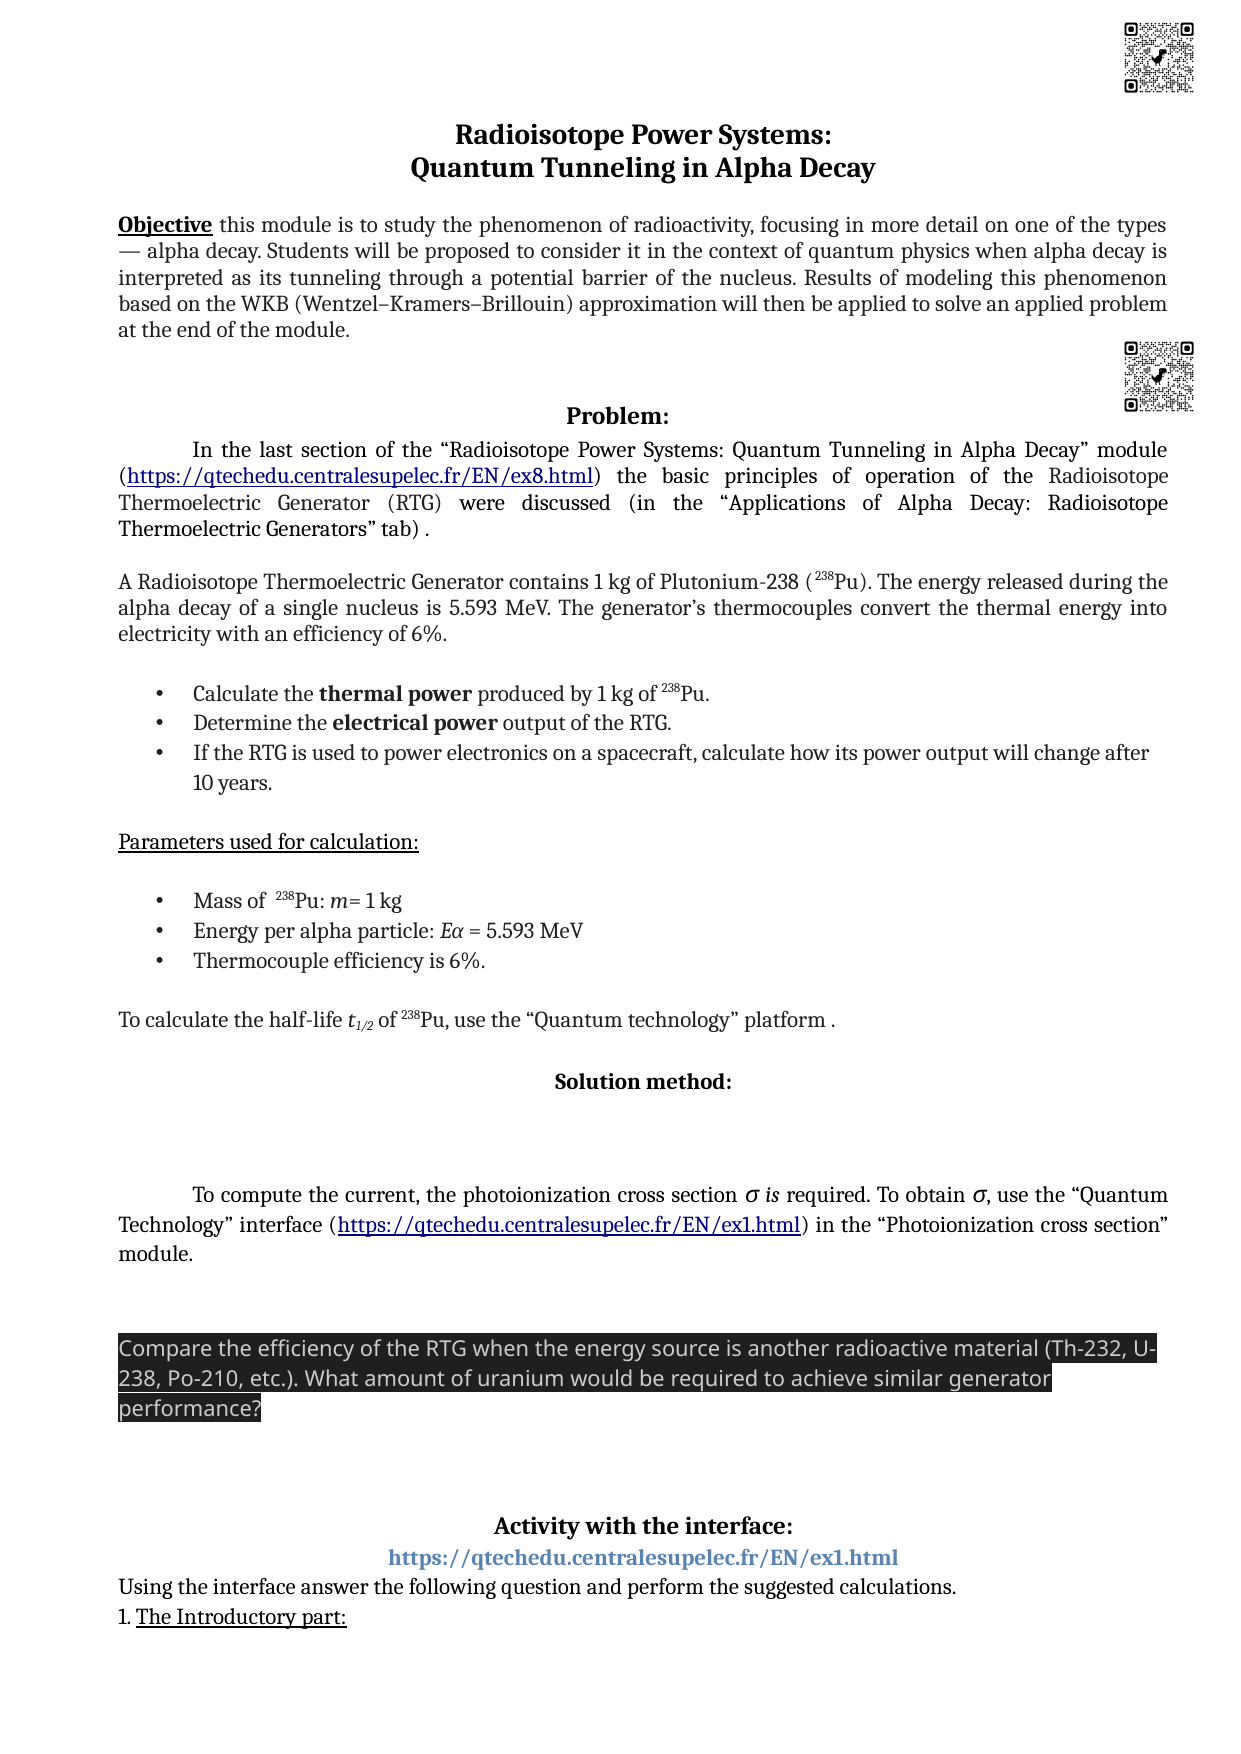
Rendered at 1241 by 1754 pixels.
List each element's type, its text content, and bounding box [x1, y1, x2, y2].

text To calculate the half-life t1/2 of 238Pu, use the “Quantum technology” platform . [118, 1004, 1169, 1033]
text In the last section of the “Radioisotope Power Systems: Quantum Tunneling in Alpha Decay” module (https://qtechedu.centralesupelec.fr/EN/ex8.html) the basic principles of operation of the Radioisotope Thermoelectric Generator (RTG) were discussed (in the “Applications of Alpha Decay: Radioisotope Thermoelectric Generators” tab) . [118, 437, 1169, 542]
text Parameters used for calculation: [118, 826, 1169, 855]
text https://qtechedu.centralesupelec.fr/EN/ex1.html [118, 1541, 1169, 1571]
list Determine the electrical power output of the RTG. [156, 707, 1169, 737]
text A Radioisotope Thermoelectric Generator contains 1 kg of Plutonium-238 (238Pu). The energy released during the alpha decay of a single nucleus is 5.593 MeV. The generator’s thermocouples convert the thermal energy into electricity with an efficiency of 6%. [118, 568, 1169, 647]
text Problem: [118, 402, 1169, 431]
list Thermocouple efficiency is 6%. [156, 944, 1169, 974]
text Radioisotope Power Systems: [118, 118, 1169, 152]
text Activity with the interface: [118, 1511, 1169, 1541]
text Solution method: [118, 1066, 1169, 1095]
list If the RTG is used to power electronics on a spacecraft, calculate how its power output will change after 10 years. [156, 737, 1169, 796]
list Mass of 238Pu: m= 1 kg [156, 885, 1169, 915]
list Calculate the thermal power produced by 1 kg of 238Pu. [156, 677, 1169, 707]
text Objective this module is to study the phenomenon of radioactivity, focusing in more detail on one of the types — alpha decay. Students will be proposed to consider it in the context of quantum physics when alpha decay is interpreted as its tunneling through a potential barrier of the nucleus. Results of modeling this phenomenon based on the WKB (Wentzel–Kramers–Brillouin) approximation will then be applied to solve an applied problem at the end of the module. [118, 212, 1169, 343]
text Quantum Tunneling in Alpha Decay [118, 152, 1169, 185]
picture [1117, 334, 1201, 419]
text Compare the efficiency of the RTG when the energy source is another radioactive material (Th-232, U-238, Po-210, etc.). What amount of uranium would be required to achieve similar generator performance? [118, 1333, 1169, 1422]
text 1. The Introductory part: [118, 1600, 1169, 1630]
picture [1117, 16, 1201, 100]
text To compute the current, the photoionization cross section σ is required. To obtain σ, use the “Quantum Technology” interface (https://qtechedu.centralesupelec.fr/EN/ex1.html) in the “Photoionization cross section” module. [118, 1178, 1169, 1268]
list Energy per alpha particle: Eα = 5.593 MeV [156, 915, 1169, 944]
text Using the interface answer the following question and perform the suggested calculations. [118, 1571, 1169, 1600]
